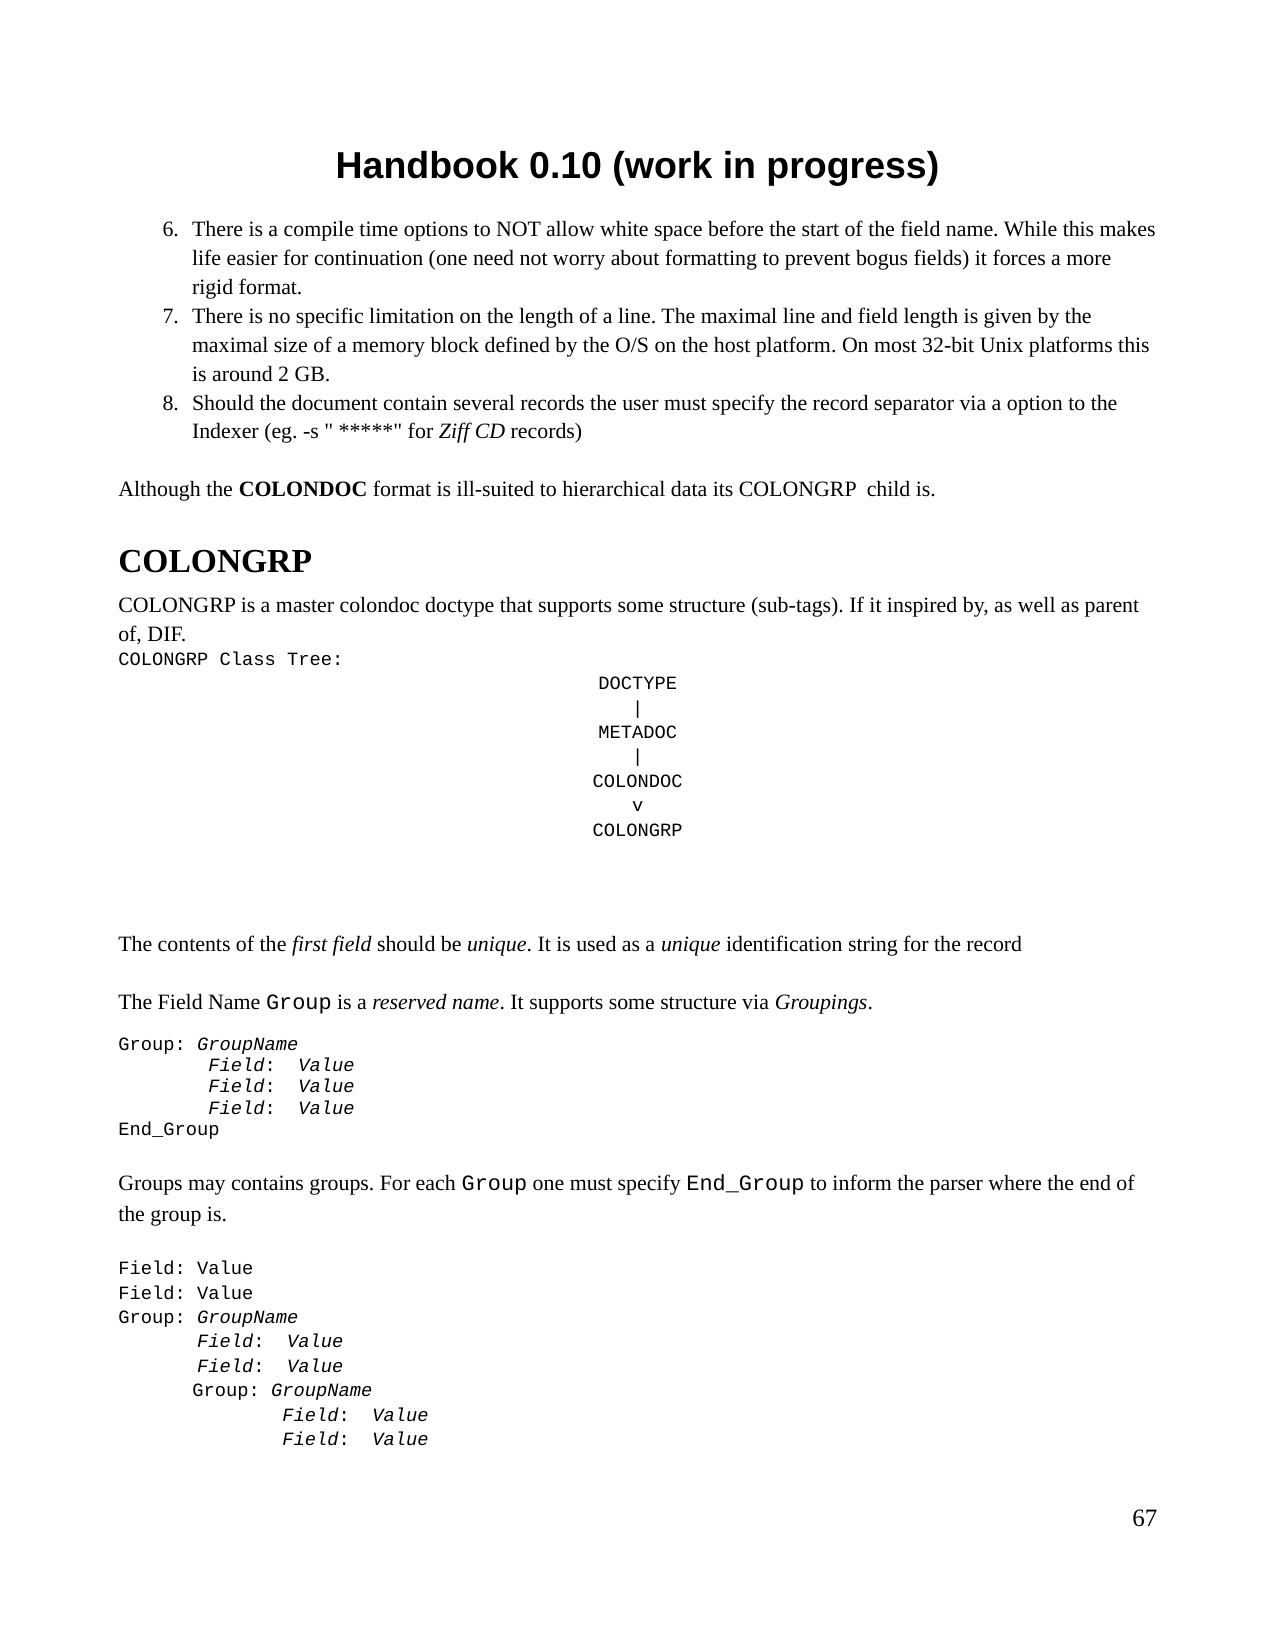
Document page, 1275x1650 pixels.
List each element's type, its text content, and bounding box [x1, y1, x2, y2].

text Group: GroupName [118, 1308, 1157, 1329]
text v [118, 796, 1157, 817]
text Field: Value [192, 1430, 1157, 1451]
text End_Group [118, 1120, 1157, 1141]
text Field: Value [118, 1098, 1157, 1120]
text Group: GroupName [118, 1035, 1157, 1056]
text The Field Name Group is a reserved name. It supports some structure via Groupings. [118, 989, 1157, 1016]
text COLONGRP Class Tree: [118, 650, 1157, 671]
text COLONGRP is a master colondoc doctype that supports some structure (sub-tags). If it inspired by, as well as parent of, DIF. [118, 592, 1157, 646]
text COLONGRP [118, 820, 1157, 842]
text Group: GroupName [192, 1381, 1157, 1402]
text Field: Value [118, 1332, 1157, 1353]
text Groups may contains groups. For each Group one must specify End_Group to inform the parser where the end of the group is. [118, 1170, 1157, 1226]
text Field: Value [118, 1283, 1157, 1305]
list There is a compile time options to NOT allow white space before the start of the field name. While this makes life easier for continuation (one need not worry about formatting to prevent bogus fields) it forces a more rigid format. [162, 216, 1157, 299]
text Field: Value [118, 1259, 1157, 1280]
list Should the document contain several records the user must specify the record separator via a option to the Indexer (eg. -s " *****" for Ziff CD records) [162, 389, 1157, 444]
text Field: Value [192, 1405, 1157, 1427]
list There is no specific limitation on the length of a line. The maximal line and field length is given by the maximal size of a memory block defined by the O/S on the host platform. On most 32-bit Unix platforms this is around 2 GB. [162, 303, 1157, 386]
text METADOC [118, 723, 1157, 744]
text COLONDOC [118, 772, 1157, 793]
text Although the COLONDOC format is ill-suited to hierarchical data its COLONGRP child is. [118, 476, 1157, 501]
text DOCTYPE [118, 674, 1157, 695]
text | [118, 747, 1157, 768]
text | [118, 698, 1157, 720]
text The contents of the first field should be unique. It is used as a unique identification string for the record [118, 931, 1157, 956]
subtitle COLONGRP [118, 541, 1157, 579]
text Field: Value [118, 1357, 1157, 1378]
text Field: Value [118, 1077, 1157, 1098]
text Field: Value [118, 1056, 1157, 1077]
